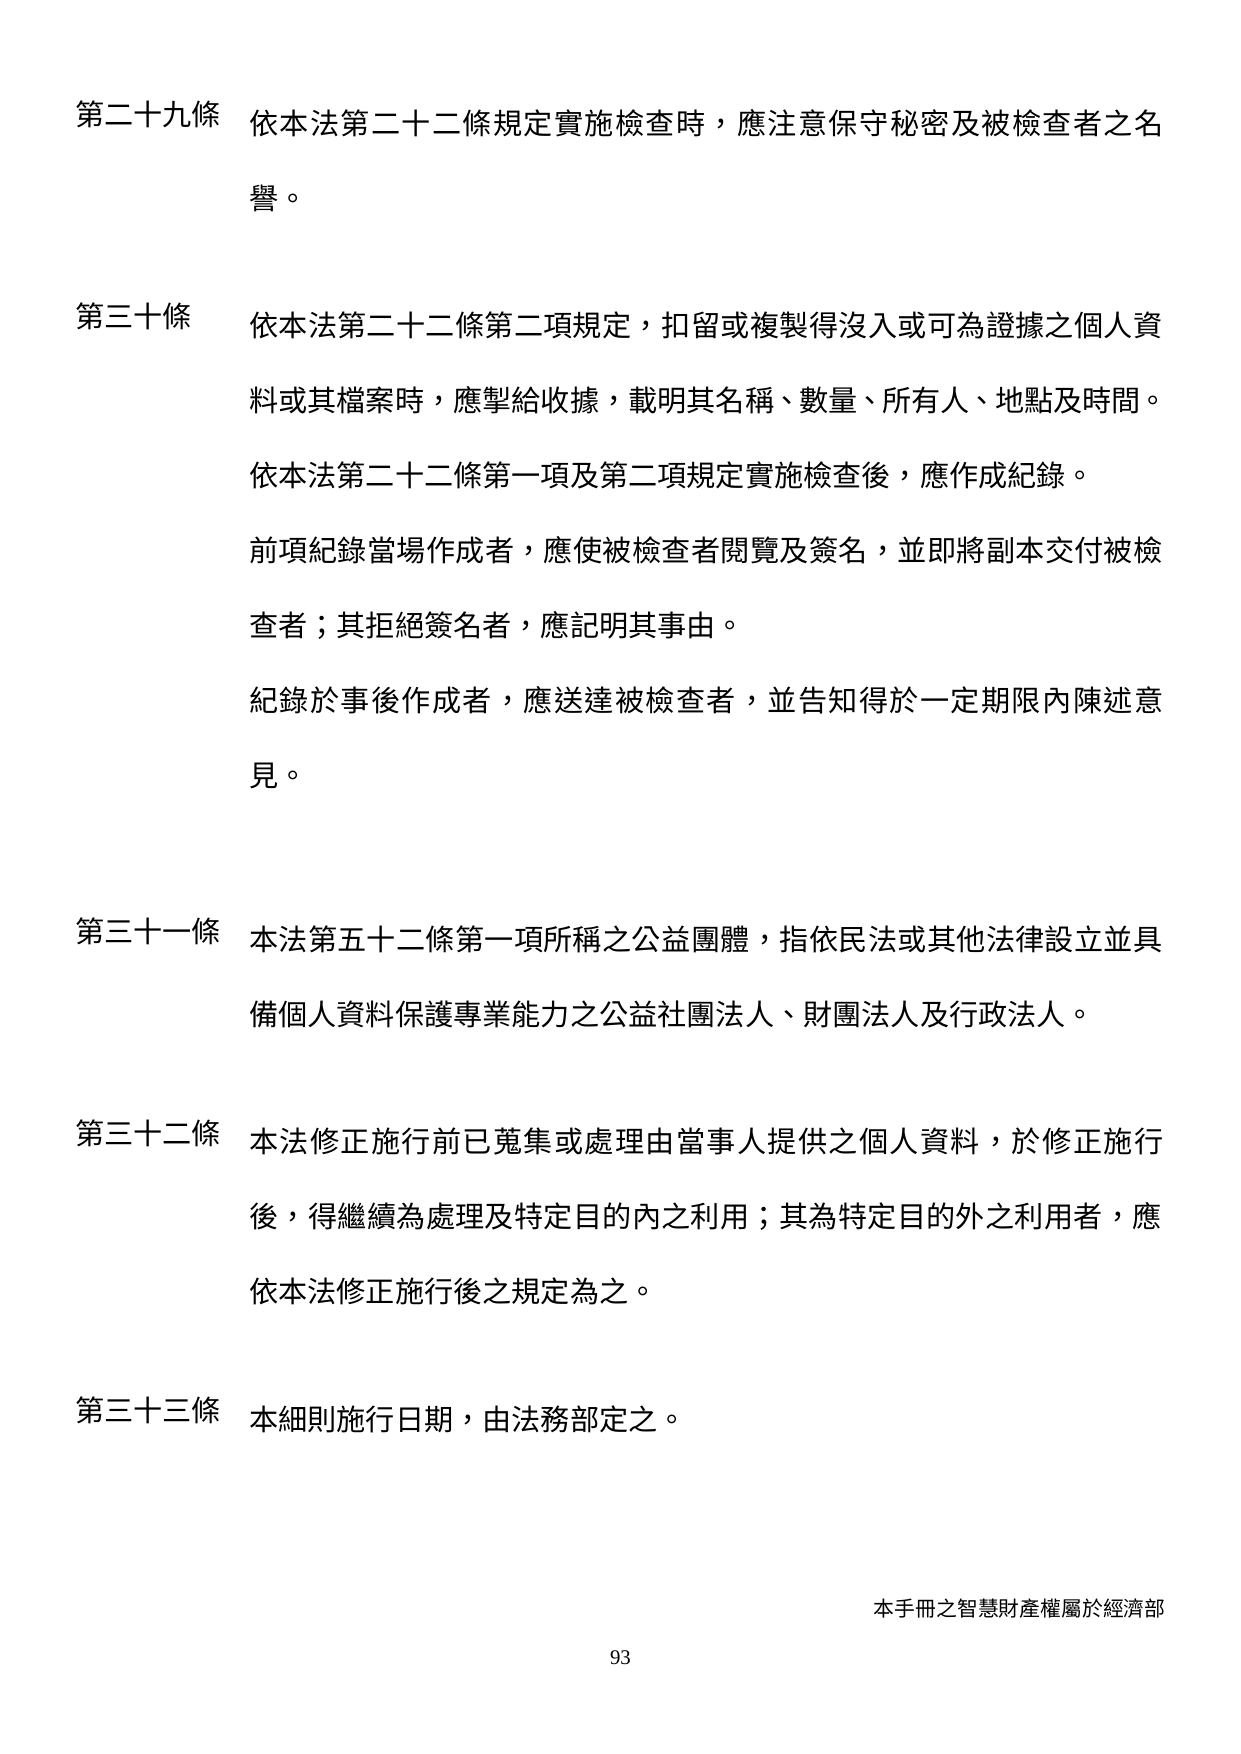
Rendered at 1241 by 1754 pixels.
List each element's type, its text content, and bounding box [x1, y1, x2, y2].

table_cell [64, 901, 238, 1051]
table_cell [64, 1051, 238, 1103]
table_cell [238, 1051, 1176, 1103]
table_cell 本法修正施行前已蒐集或處理由當事人提供之個人資料，於修正施行後，得繼續為處理及特定目的內之利用；其為特定目的外之利用者，應依本法修正施行後之規定為之。 [238, 1103, 1176, 1328]
table_cell 本法第五十二條第一項所稱之公益團體，指依民法或其他法律設立並具備個人資料保護專業能力之公益社團法人、財團法人及行政法人。 [238, 901, 1176, 1051]
table_cell 本細則施行日期，由法務部定之。 [238, 1380, 1176, 1455]
table_cell [64, 1380, 238, 1455]
table_cell 依本法第二十二條第二項規定，扣留或複製得沒入或可為證據之個人資料或其檔案時，應掣給收據，載明其名稱、數量、所有人、地點及時間。 依本法第二十二條第一項及第二項規定實施檢查後，應作成紀錄。 前項紀錄當場作成者，應使被檢查者閱覽及簽名，並即將副本交付被檢查者；其拒絕簽名者，應記明其事由。 紀錄於事後作成者，應送達被檢查者，並告知得於一定期限內陳述意見。 [238, 286, 1176, 811]
table_cell [64, 234, 238, 286]
table_cell [238, 234, 1176, 286]
table_cell [64, 286, 238, 811]
table_cell [64, 1328, 238, 1380]
table_cell 依本法第二十二條規定實施檢查時，應注意保守秘密及被檢查者之名譽。 [238, 84, 1176, 234]
table_cell [64, 811, 238, 901]
table_cell [64, 84, 238, 234]
table_cell [238, 1328, 1176, 1380]
table_cell [238, 811, 1176, 901]
table_cell [64, 1103, 238, 1328]
